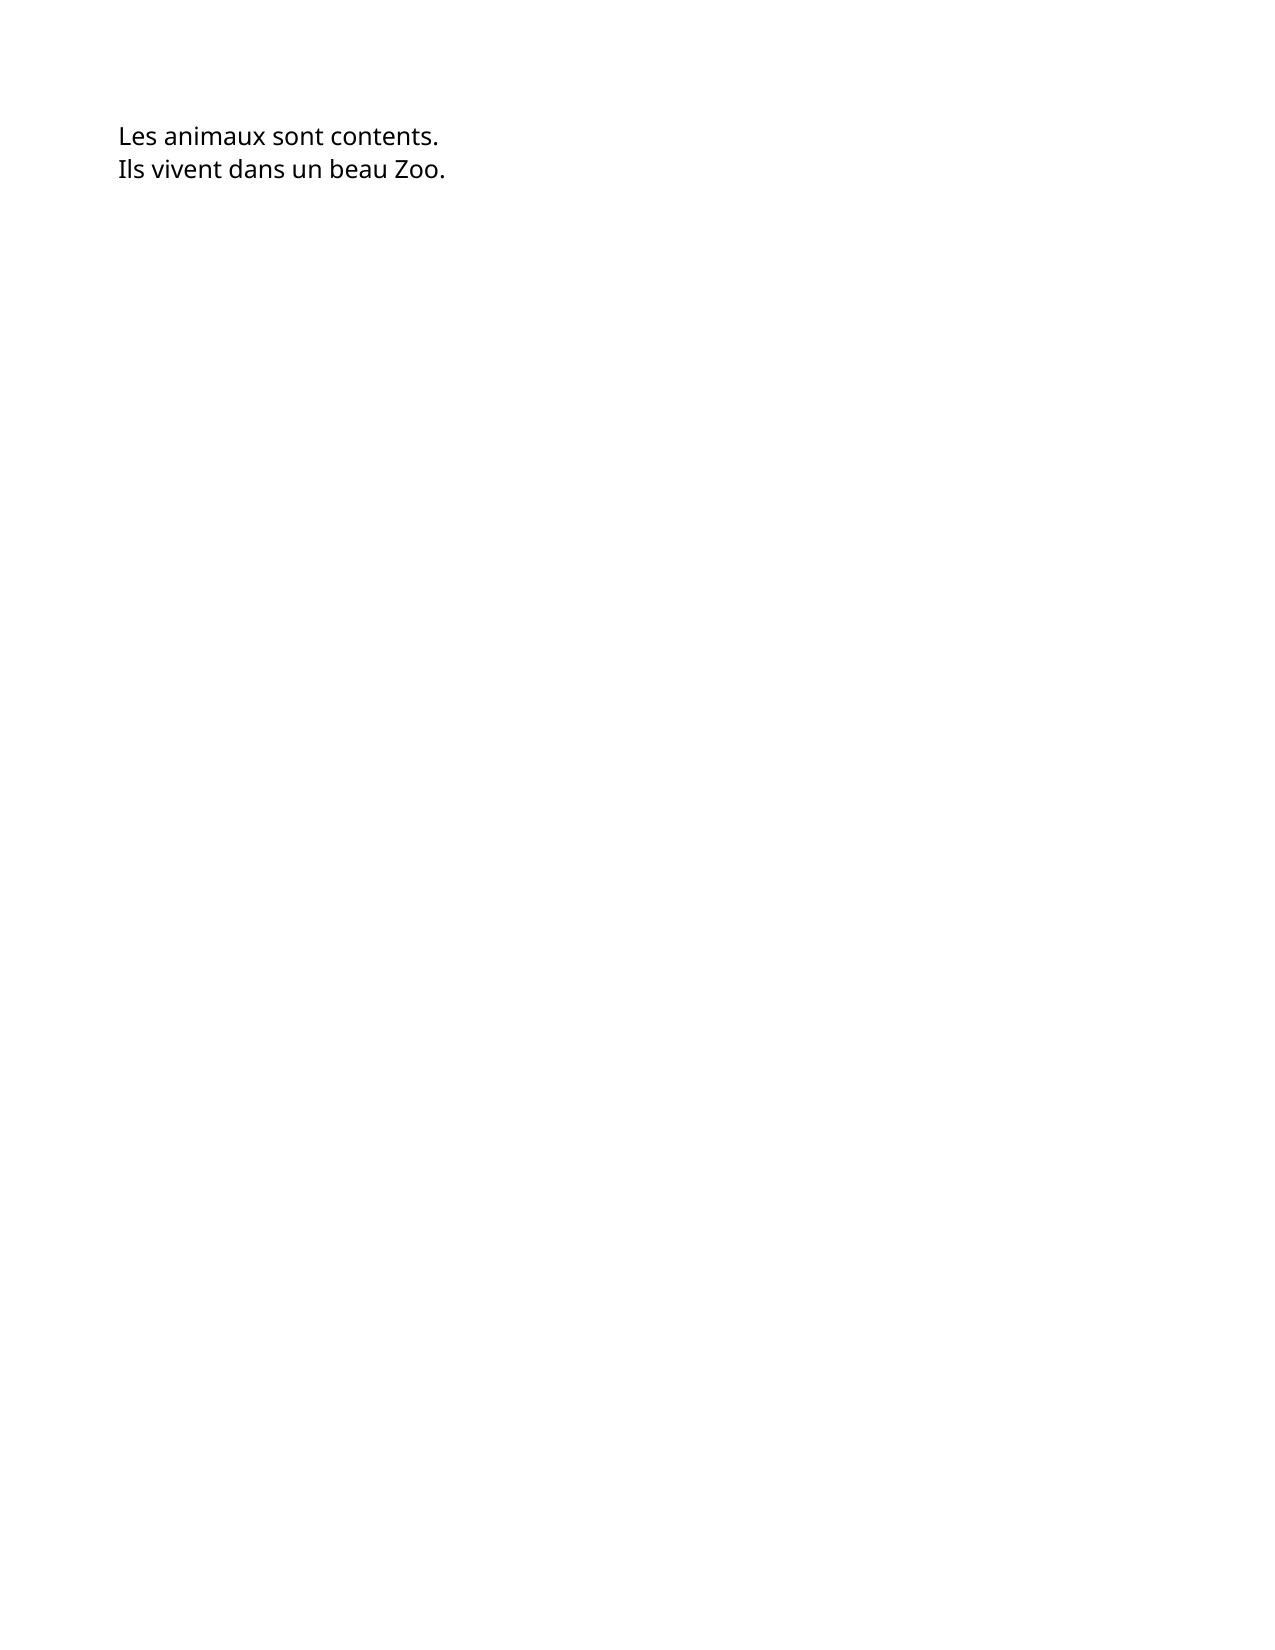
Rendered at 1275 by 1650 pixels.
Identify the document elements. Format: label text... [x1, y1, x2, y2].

text Les animaux sont contents. [118, 118, 1157, 152]
text Ils vivent dans un beau Zoo. [118, 152, 1157, 186]
